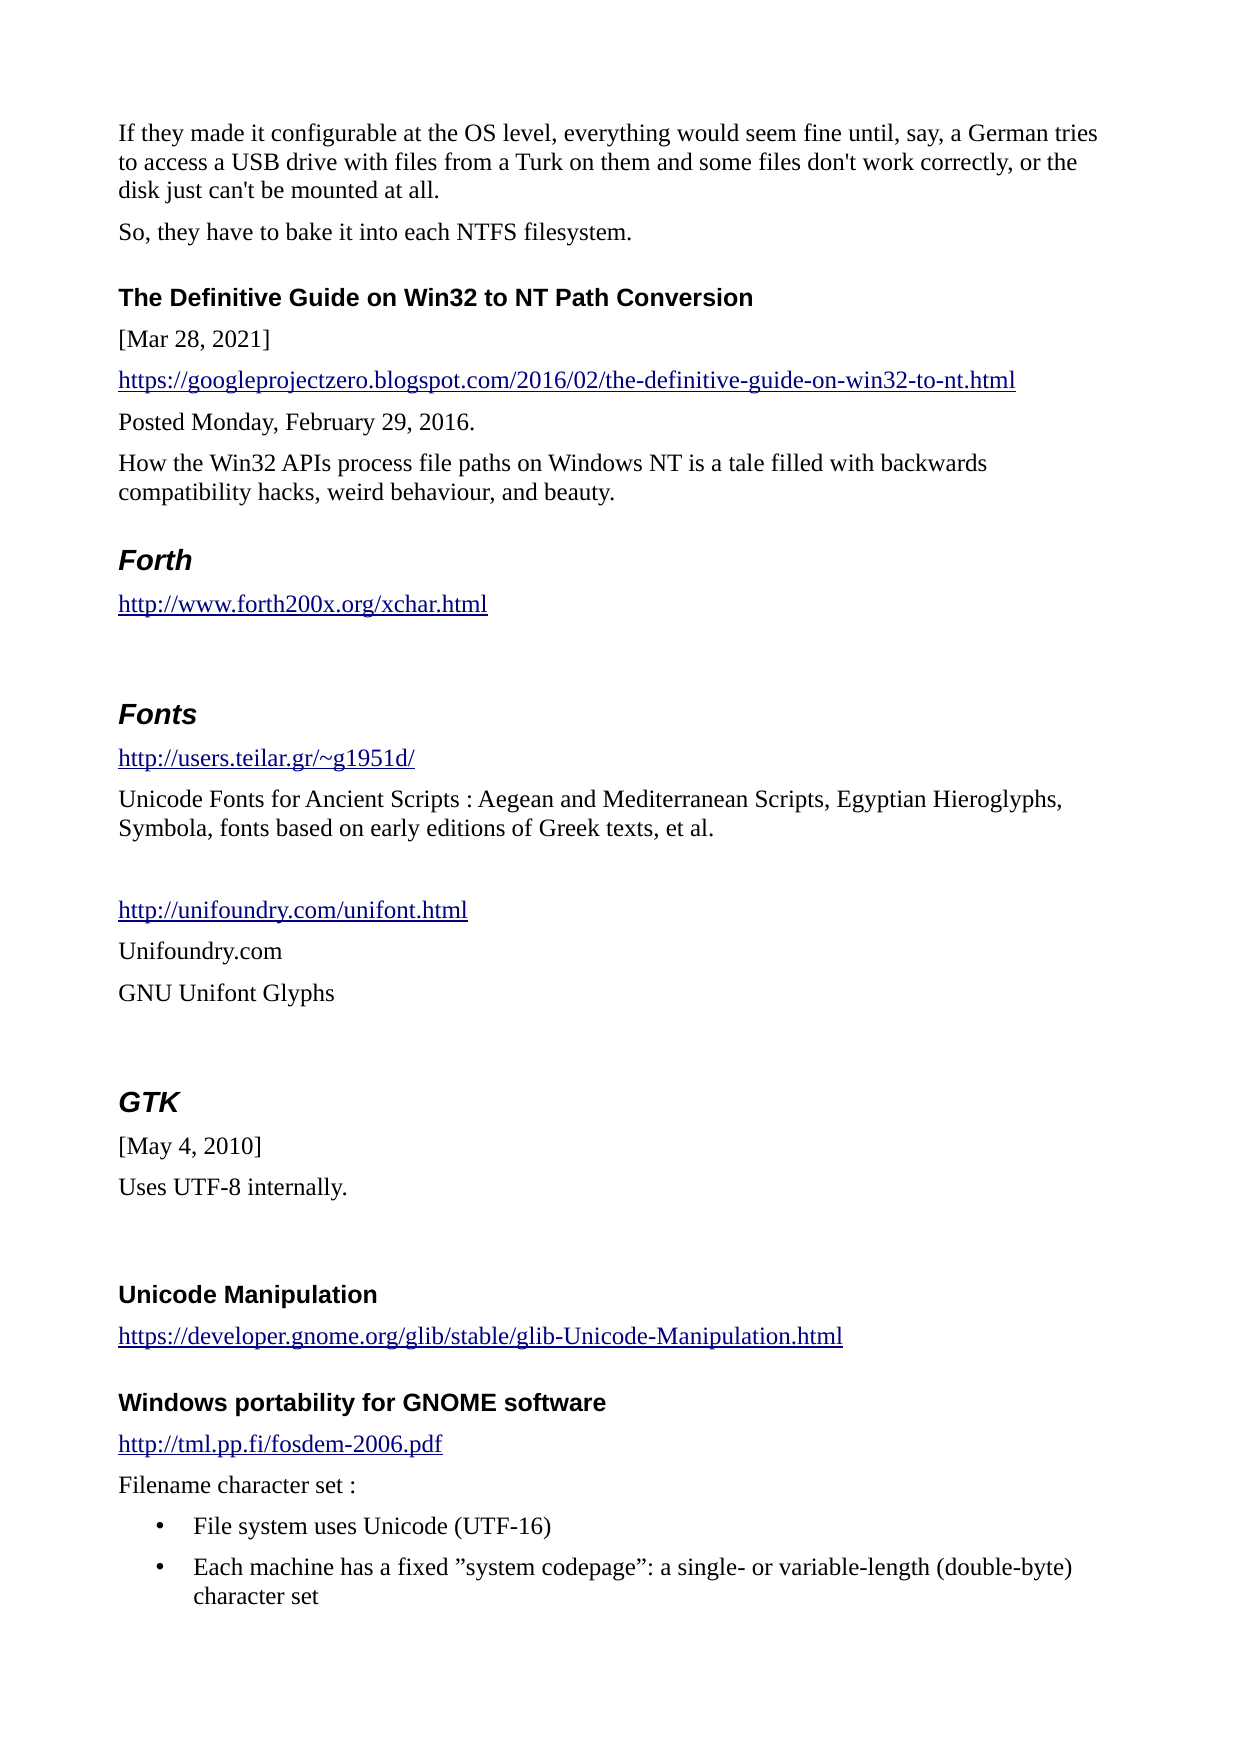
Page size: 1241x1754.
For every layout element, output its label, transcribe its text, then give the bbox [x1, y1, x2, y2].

text How the Win32 APIs process file paths on Windows NT is a tale filled with backwards compatibility hacks, weird behaviour, and beauty. [118, 448, 1122, 506]
text http://www.forth200x.org/xchar.html [118, 589, 1122, 618]
list Each machine has a fixed ”system codepage”: a single- or variable-length (double-byte) character set [156, 1552, 1122, 1610]
text Posted Monday, February 29, 2016. [118, 407, 1122, 436]
text https://googleprojectzero.blogspot.com/2016/02/the-definitive-guide-on-win32-to-nt.html [118, 366, 1122, 394]
text Filename character set : [118, 1470, 1122, 1499]
text http://unifoundry.com/unifont.html [118, 895, 1122, 924]
text http://users.teilar.gr/~g1951d/ [118, 743, 1122, 771]
text http://tml.pp.fi/fosdem-2006.pdf [118, 1429, 1122, 1457]
subtitle Windows portability for GNOME software [118, 1387, 1122, 1416]
text Unicode Fonts for Ancient Scripts : Aegean and Mediterranean Scripts, Egyptian Hieroglyphs, Symbola, fonts based on early editions of Greek texts, et al. [118, 784, 1122, 841]
list File system uses Unicode (UTF-16) [156, 1511, 1122, 1540]
subtitle Forth [118, 543, 1122, 577]
text https://developer.gnome.org/glib/stable/glib-Unicode-Manipulation.html [118, 1321, 1122, 1350]
text [Mar 28, 2021] [118, 324, 1122, 353]
text So, they have to bake it into each NTFS filesystem. [118, 217, 1122, 246]
text GNU Unifont Glyphs [118, 978, 1122, 1006]
subtitle GTK [118, 1085, 1122, 1119]
text [May 4, 2010] [118, 1131, 1122, 1160]
text If they made it configurable at the OS level, everything would seem fine until, say, a German tries to access a USB drive with files from a Turk on them and some files don't work correctly, or the disk just can't be mounted at all. [118, 118, 1122, 204]
subtitle Unicode Manipulation [118, 1280, 1122, 1309]
subtitle The Definitive Guide on Win32 to NT Path Conversion [118, 283, 1122, 312]
text Uses UTF-8 internally. [118, 1172, 1122, 1201]
text Unifoundry.com [118, 936, 1122, 965]
subtitle Fonts [118, 697, 1122, 730]
